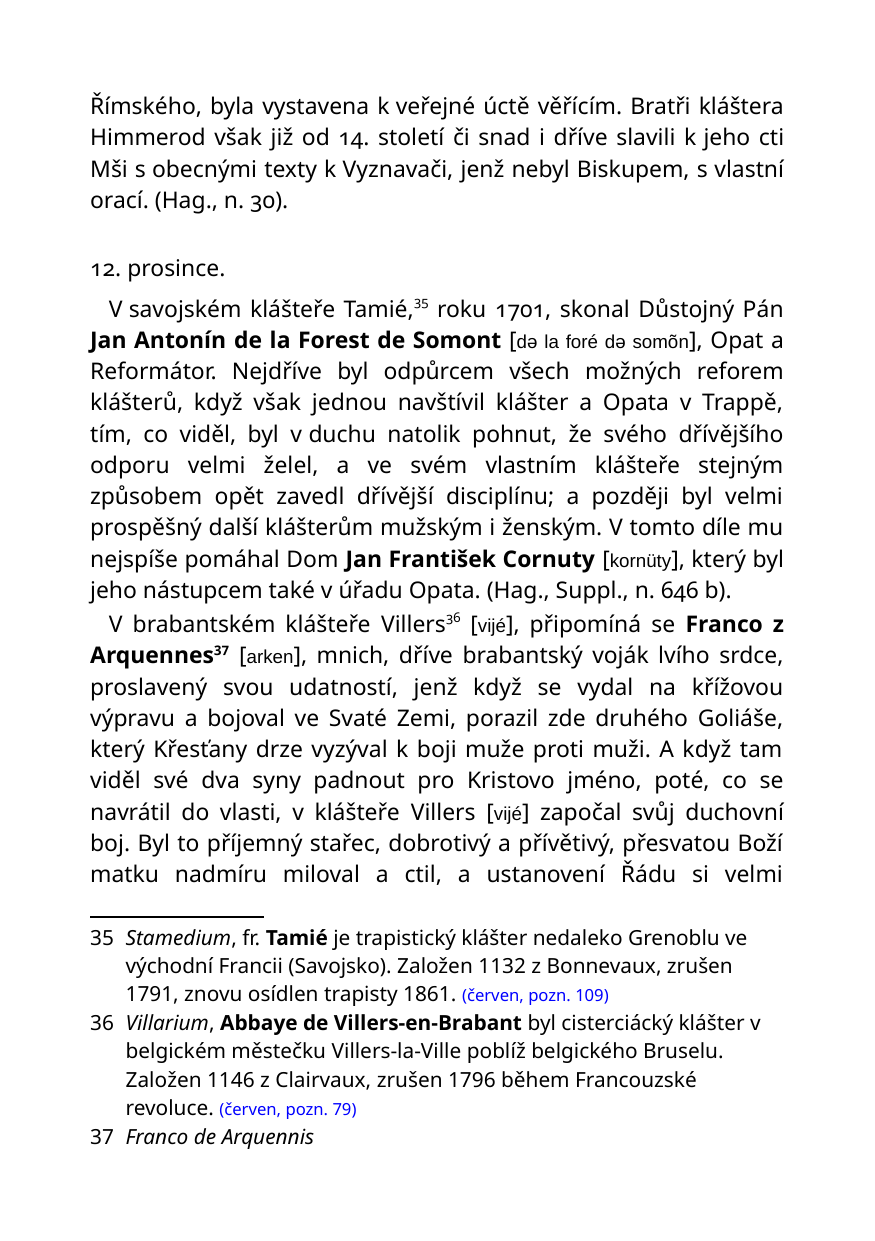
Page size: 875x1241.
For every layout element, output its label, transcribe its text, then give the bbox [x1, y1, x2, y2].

text Franco de Arquennis [90, 1122, 784, 1150]
text Stamedium, fr. Tamié je trapistický klášter nedaleko Grenoblu ve východní Francii (Savojsko). Založen 1132 z Bonnevaux, zrušen 1791, znovu osídlen trapisty 1861. (červen, pozn. 109) [90, 923, 784, 1008]
text Villarium, Abbaye de Villers-en-Brabant byl cisterciácký klášter v belgickém městečku Villers-la-Ville poblíž belgického Bruselu. Založen 1146 z Clairvaux, zrušen 1796 během Francouzské revoluce. (červen, pozn. 79) [90, 1008, 784, 1122]
text Římského, byla vystavena k veřejné úctě věřícím. Bratři kláštera Himmerod však již od 14. století či snad i dříve slavili k jeho cti Mši s obecnými texty k Vyznavači, jenž nebyl Biskupem, s vlastní orací. (Hag., n. 30). [90, 90, 784, 215]
text 12. prosince. [90, 252, 784, 283]
text V brabantském klášteře Villers [vijé], připomíná se Franco z Arquennes [arken], mnich, dříve brabantský voják lvího srdce, proslavený svou udatností, jenž když se vydal na křížovou výpravu a bojoval ve Svaté Zemi, porazil zde druhého Goliáše, který Křesťany drze vyzýval k boji muže proti muži. A když tam viděl své dva syny padnout pro Kristovo jméno, poté, co se navrátil do vlasti, v klášteře Villers [vijé] započal svůj duchovní boj. Byl to příjemný stařec, dobrotivý a přívětivý, přesvatou Boží matku nadmíru miloval a ctil, a ustanovení Řádu si velmi [90, 608, 784, 889]
text V savojském klášteře Tamié, roku 1701, skonal Důstojný Pán Jan Antonín de la Forest de Somont [də la foré də somõn], Opat a Reformátor. Nejdříve byl odpůrcem všech možných reforem klášterů, když však jednou navštívil klášter a Opata v Trappě, tím, co viděl, byl v duchu natolik pohnut, že svého dřívějšího odporu velmi želel, a ve svém vlastním klášteře stejným způsobem opět zavedl dřívější disciplínu; a později byl velmi prospěšný další klášterům mužským i ženským. V tomto díle mu nejspíše pomáhal Dom Jan František Cornuty [kornüty], který byl jeho nástupcem také v úřadu Opata. (Hag., Suppl., n. 646 b). [90, 292, 784, 605]
